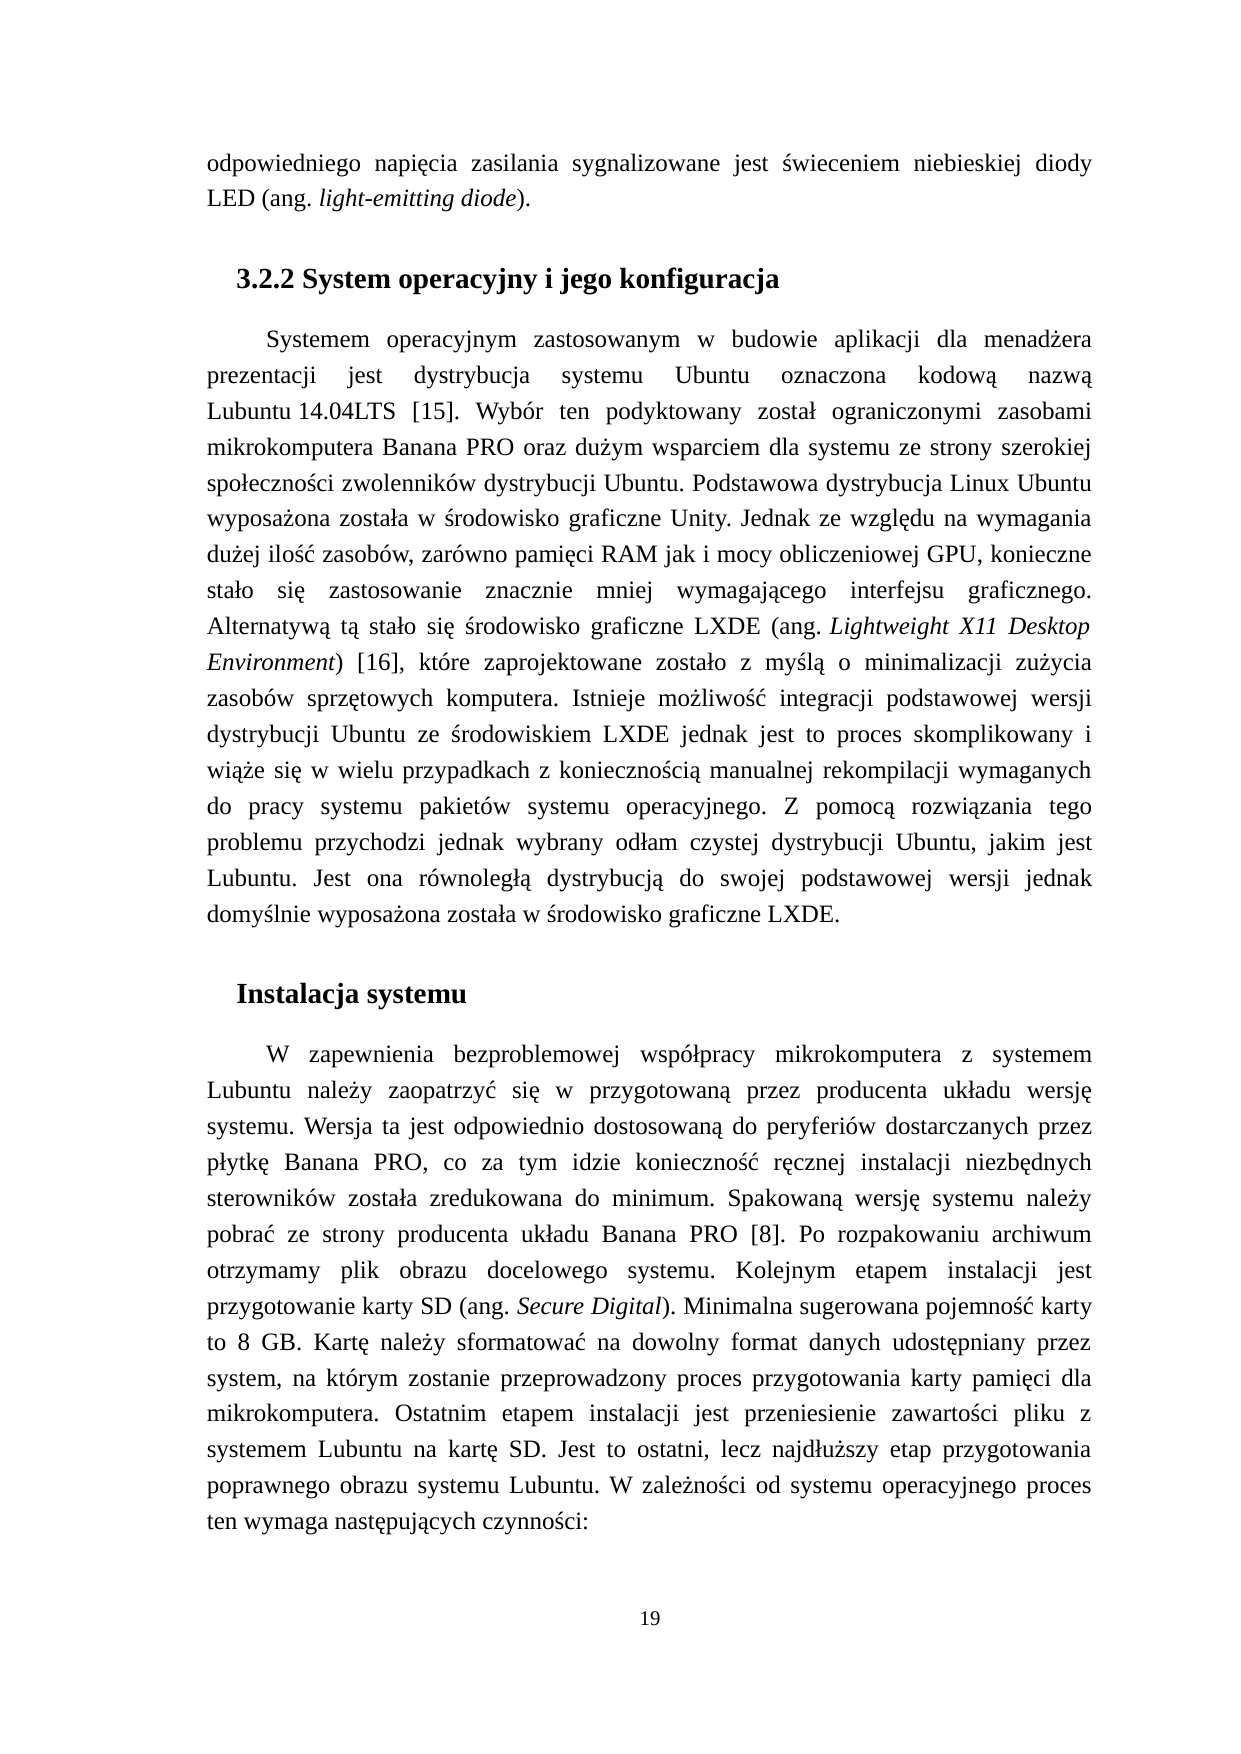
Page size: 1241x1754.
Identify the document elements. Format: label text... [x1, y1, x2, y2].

text odpowiedniego napięcia zasilania sygnalizowane jest świeceniem niebieskiej diody LED (ang. light-emitting diode). [207, 148, 1093, 212]
text Systemem operacyjnym zastosowanym w budowie aplikacji dla menadżera prezentacji jest dystrybucja systemu Ubuntu oznaczona kodową nazwą Lubuntu 14.04LTS [15]. Wybór ten podyktowany został ograniczonymi zasobami mikrokomputera Banana PRO oraz dużym wsparciem dla systemu ze strony szerokiej społeczności zwolenników dystrybucji Ubuntu. Podstawowa dystrybucja Linux Ubuntu wyposażona została w środowisko graficzne Unity. Jednak ze względu na wymagania dużej ilość zasobów, zarówno pamięci RAM jak i mocy obliczeniowej GPU, konieczne stało się zastosowanie znacznie mniej wymagającego interfejsu graficznego. Alternatywą tą stało się środowisko graficzne LXDE (ang. Lightweight X11 Desktop Environment) [16], które zaprojektowane zostało z myślą o minimalizacji zużycia zasobów sprzętowych komputera. Istnieje możliwość integracji podstawowej wersji dystrybucji Ubuntu ze środowiskiem LXDE jednak jest to proces skomplikowany i wiąże się w wielu przypadkach z koniecznością manualnej rekompilacji wymaganych do pracy systemu pakietów systemu operacyjnego. Z pomocą rozwiązania tego problemu przychodzi jednak wybrany odłam czystej dystrybucji Ubuntu, jakim jest Lubuntu. Jest ona równoległą dystrybucją do swojej podstawowej wersji jednak domyślnie wyposażona została w środowisko graficzne LXDE. [207, 324, 1093, 928]
subtitle Instalacja systemu [207, 976, 1093, 1010]
text W zapewnienia bezproblemowej współpracy mikrokomputera z systemem Lubuntu należy zaopatrzyć się w przygotowaną przez producenta układu wersję systemu. Wersja ta jest odpowiednio dostosowaną do peryferiów dostarczanych przez płytkę Banana PRO, co za tym idzie konieczność ręcznej instalacji niezbędnych sterowników została zredukowana do minimum. Spakowaną wersję systemu należy pobrać ze strony producenta układu Banana PRO [8]. Po rozpakowaniu archiwum otrzymamy plik obrazu docelowego systemu. Kolejnym etapem instalacji jest przygotowanie karty SD (ang. Secure Digital). Minimalna sugerowana pojemność karty to 8 GB. Kartę należy sformatować na dowolny format danych udostępniany przez system, na którym zostanie przeprowadzony proces przygotowania karty pamięci dla mikrokomputera. Ostatnim etapem instalacji jest przeniesienie zawartości pliku z systemem Lubuntu na kartę SD. Jest to ostatni, lecz najdłuższy etap przygotowania poprawnego obrazu systemu Lubuntu. W zależności od systemu operacyjnego proces ten wymaga następujących czynności: [207, 1039, 1093, 1535]
subtitle 3.2.2 System operacyjny i jego konfiguracja [207, 261, 1093, 294]
